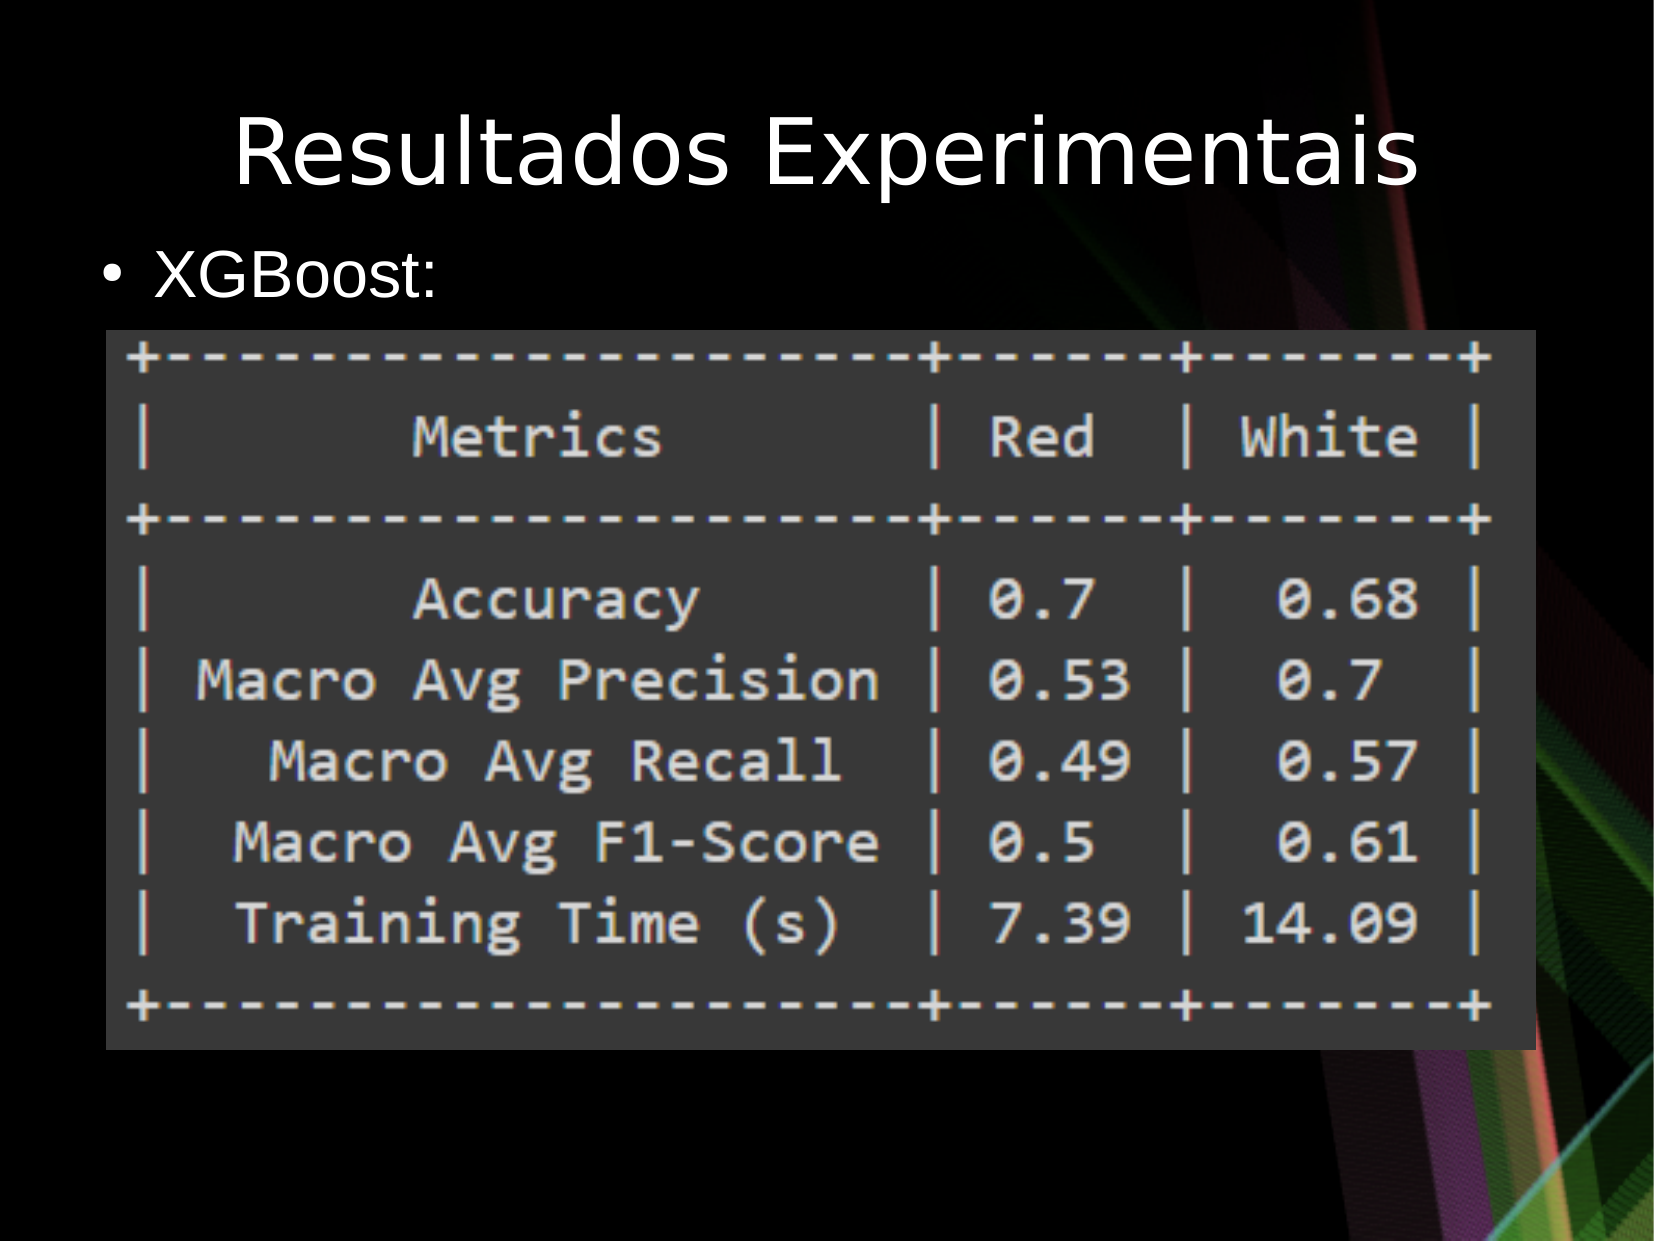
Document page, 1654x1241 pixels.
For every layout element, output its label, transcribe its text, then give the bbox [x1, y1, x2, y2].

list XGBoost: [82, 237, 1571, 957]
picture [0, 0, 1654, 1241]
title Resultados Experimentais [82, 49, 1571, 237]
